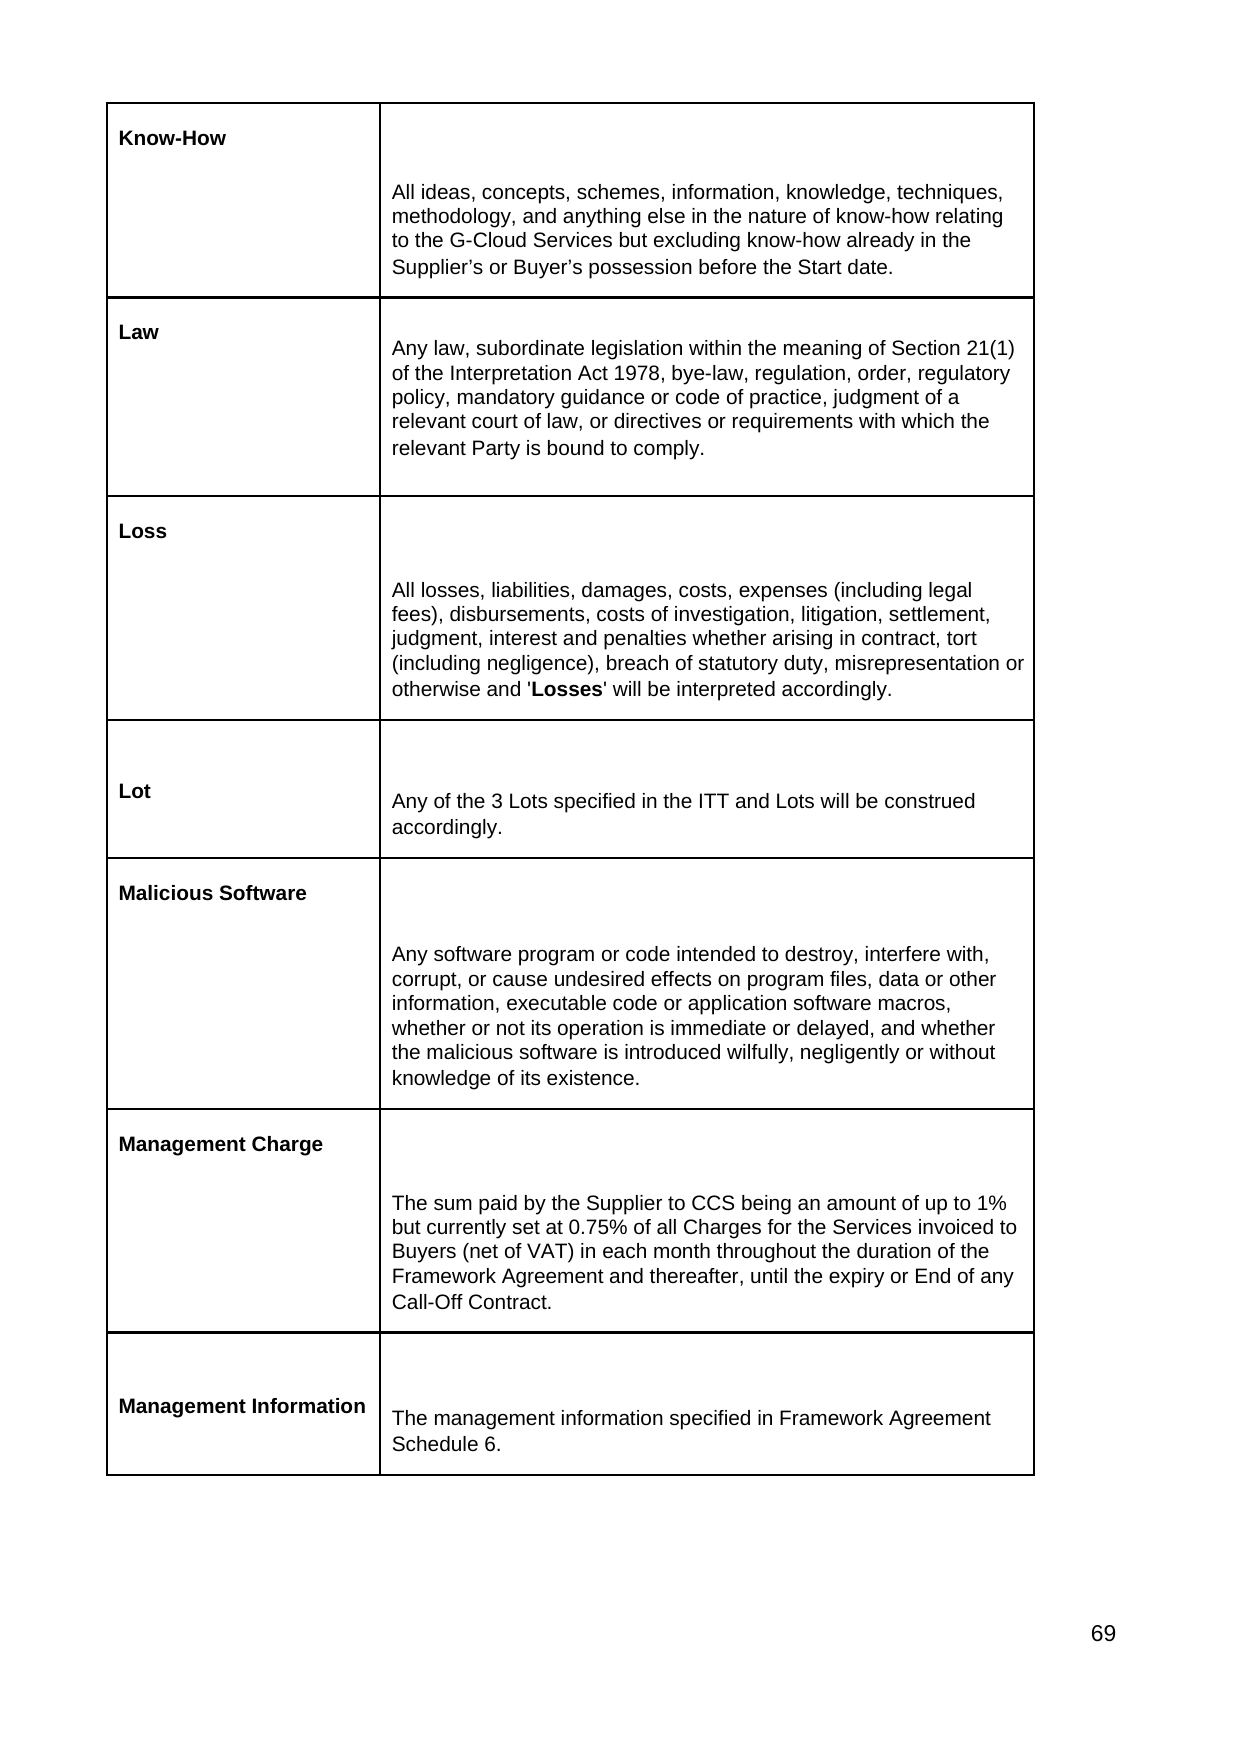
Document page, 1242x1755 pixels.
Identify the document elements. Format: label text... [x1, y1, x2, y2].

table_cell All losses, liabilities, damages, costs, expenses (including legal fees), disbursements, costs of investigation, litigation, settlement, judgment, interest and penalties whether arising in contract, tort (including negligence), breach of statutory duty, misrepresentation or otherwise and 'Losses' will be interpreted accordingly. [381, 497, 1033, 719]
table_cell Loss [108, 497, 379, 719]
table_cell Management Charge [108, 1110, 379, 1331]
table_cell Law [108, 299, 379, 495]
table_cell Any software program or code intended to destroy, interfere with, corrupt, or cause undesired effects on program files, data or other information, executable code or application software macros, whether or not its operation is immediate or delayed, and whether the malicious software is introduced wilfully, negligently or without knowledge of its existence. [381, 859, 1033, 1108]
table_cell The management information specified in Framework Agreement Schedule 6. [381, 1334, 1033, 1474]
table_cell Lot [108, 721, 379, 857]
table_header All ideas, concepts, schemes, information, knowledge, techniques, methodology, and anything else in the nature of know-how relating to the G-Cloud Services but excluding know-how already in the Supplier’s or Buyer’s possession before the Start date. [381, 104, 1033, 296]
table_cell Malicious Software [108, 859, 379, 1108]
table_cell Any of the 3 Lots specified in the ITT and Lots will be construed accordingly. [381, 721, 1033, 857]
table_cell The sum paid by the Supplier to CCS being an amount of up to 1% but currently set at 0.75% of all Charges for the Services invoiced to Buyers (net of VAT) in each month throughout the duration of the Framework Agreement and thereafter, until the expiry or End of any Call-Off Contract. [381, 1110, 1033, 1331]
table_cell Management Information [108, 1334, 379, 1474]
table_header Know-How [108, 104, 379, 296]
table_cell Any law, subordinate legislation within the meaning of Section 21(1) of the Interpretation Act 1978, bye-law, regulation, order, regulatory policy, mandatory guidance or code of practice, judgment of a relevant court of law, or directives or requirements with which the relevant Party is bound to comply. [381, 299, 1033, 495]
